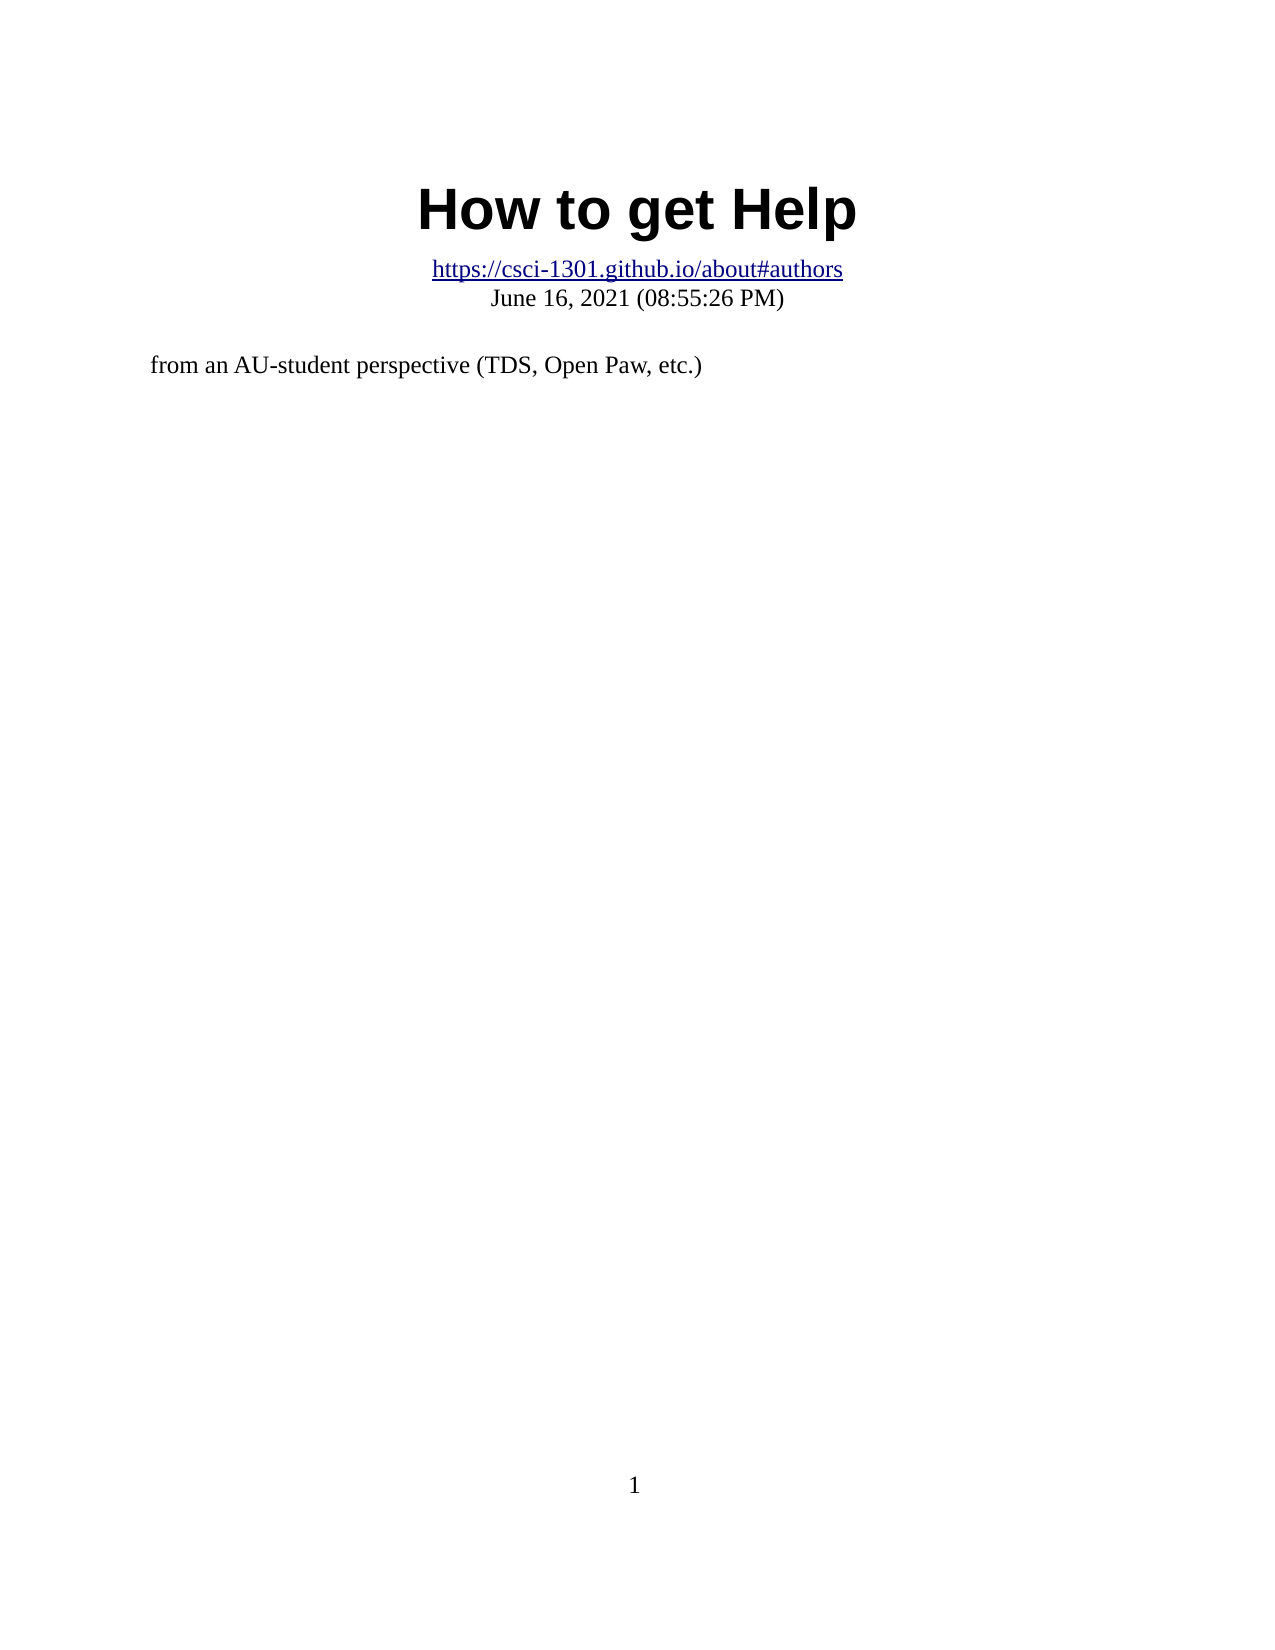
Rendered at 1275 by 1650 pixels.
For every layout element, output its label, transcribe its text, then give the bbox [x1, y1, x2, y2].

title How to get Help [150, 175, 1125, 242]
text June 16, 2021 (08:55:26 PM) [150, 283, 1125, 312]
text https://csci-1301.github.io/about#authors [150, 254, 1125, 283]
text from an AU-student perspective (TDS, Open Paw, etc.) [150, 350, 1125, 378]
